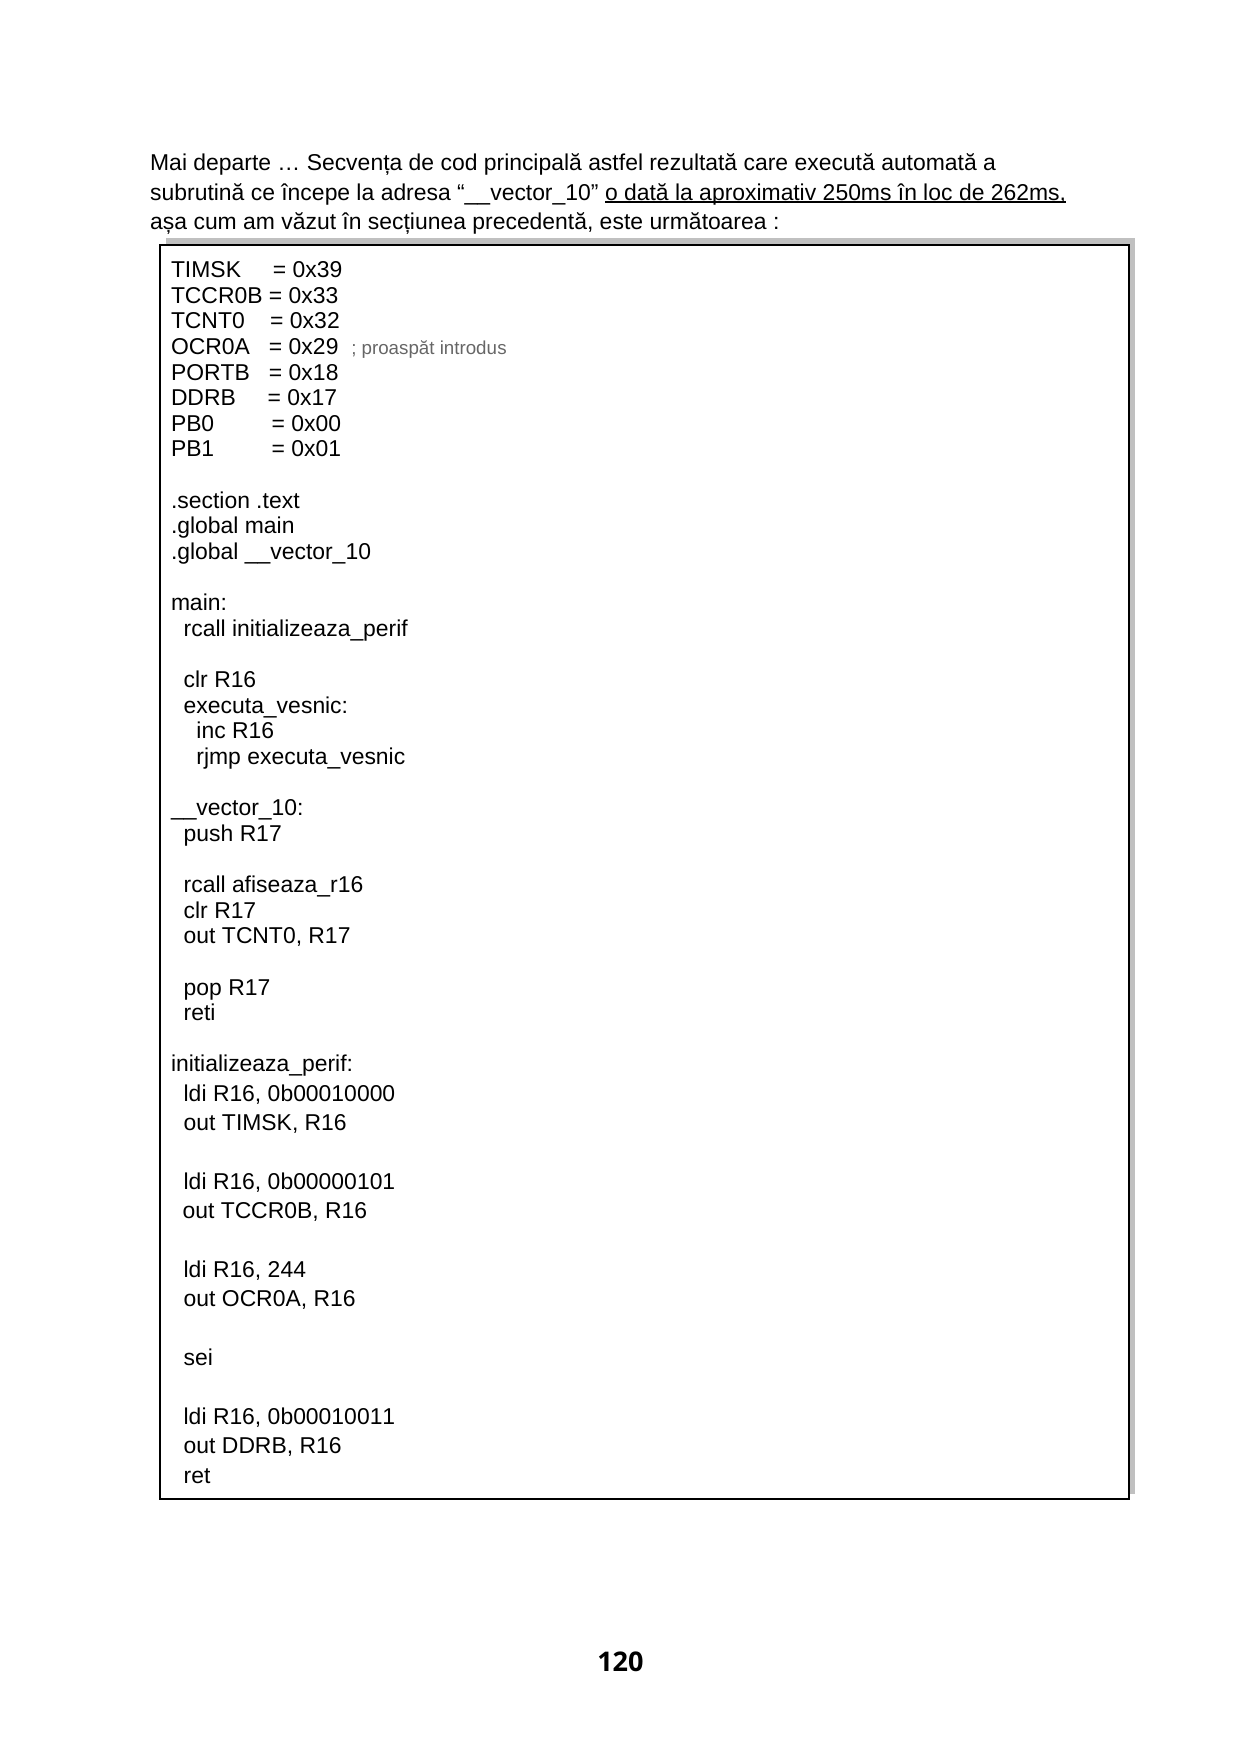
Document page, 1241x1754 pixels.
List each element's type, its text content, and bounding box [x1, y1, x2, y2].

table_header TIMSK = 0x39 TCCR0B = 0x33 TCNT0 = 0x32 OCR0A = 0x29 ; proaspăt introdus PORTB = 0x18 DDRB = 0x17 PB0 = 0x00 PB1 = 0x01 .section .text .global main .global __vector_10 main: rcall initializeaza_perif clr R16 executa_vesnic: inc R16 rjmp executa_vesnic __vector_10: push R17 rcall afiseaza_r16 clr R17 out TCNT0, R17 pop R17 reti initializeaza_perif: ldi R16, 0b00010000 out TIMSK, R16 ldi R16, 0b00000101 out TCCR0B, R16 ldi R16, 244 out OCR0A, R16 sei ldi R16, 0b00010011 out DDRB, R16 ret [161, 246, 1128, 1498]
text Mai departe … Secvența de cod principală astfel rezultată care execută automată a subrutină ce începe la adresa “__vector_10” o dată la aproximativ 250ms în loc de 262ms, așa cum am văzut în secțiunea precedentă, este următoarea : [150, 150, 1091, 234]
